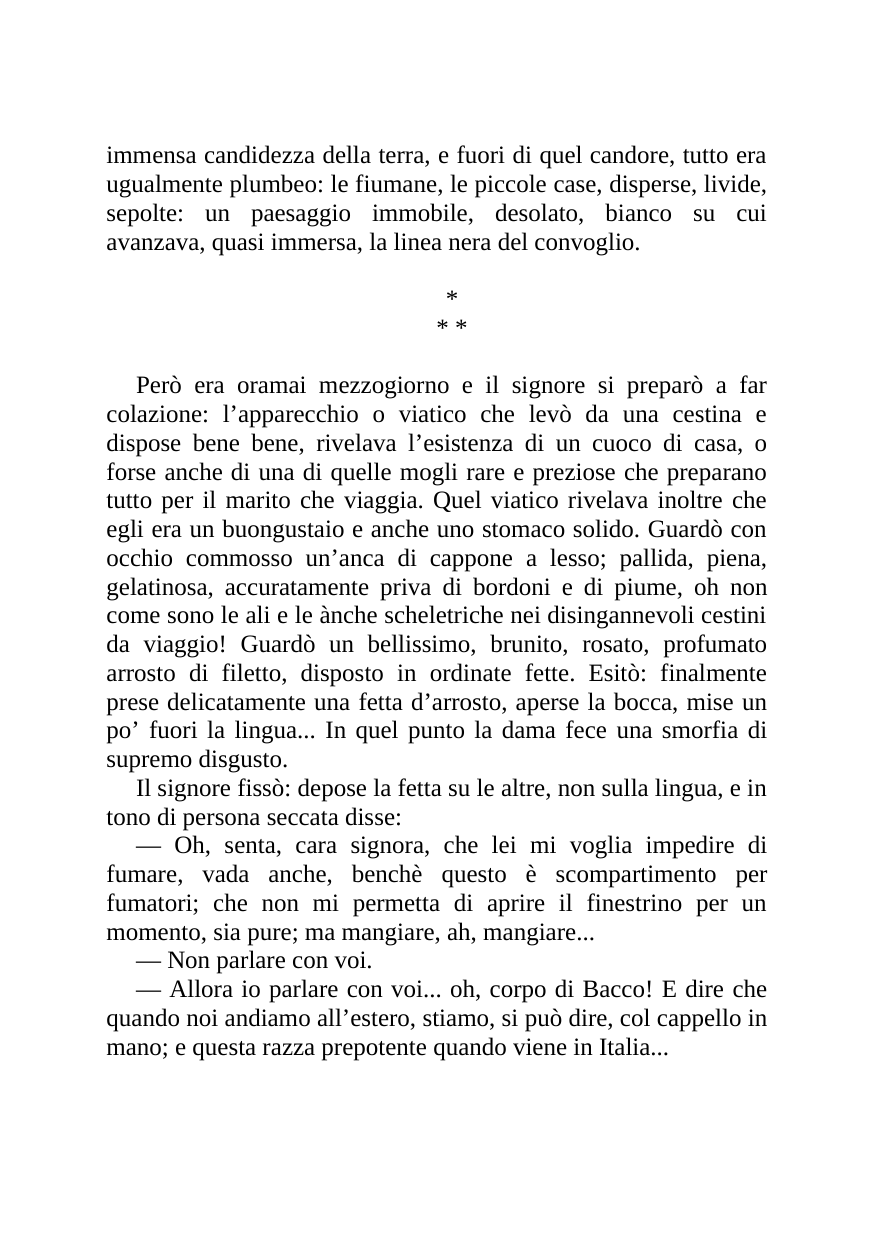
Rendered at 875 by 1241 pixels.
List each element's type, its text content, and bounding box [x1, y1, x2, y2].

text — Oh, senta, cara signora, che lei mi voglia impedire di fumare, vada anche, benchè questo è scompartimento per fumatori; che non mi permetta di aprire il finestrino per un momento, sia pure; ma mangiare, ah, mangiare... [106, 830, 768, 945]
text * * [106, 313, 768, 342]
text — Non parlare con voi. [106, 945, 768, 974]
text Il signore fissò: depose la fetta su le altre, non sulla lingua, e in tono di persona seccata disse: [106, 773, 768, 830]
text Però era oramai mezzogiorno e il signore si preparò a far colazione: l’apparecchio o viatico che levò da una cestina e dispose bene bene, rivelava l’esistenza di un cuoco di casa, o forse anche di una di quelle mogli rare e preziose che preparano tutto per il marito che viaggia. Quel viatico rivelava inoltre che egli era un buongustaio e anche uno stomaco solido. Guardò con occhio commosso un’anca di cappone a lesso; pallida, piena, gelatinosa, accuratamente priva di bordoni e di piume, oh non come sono le ali e le ànche scheletriche nei disingannevoli cestini da viaggio! Guardò un bellissimo, brunito, rosato, profumato arrosto di filetto, disposto in ordinate fette. Esitò: finalmente prese delicatamente una fetta d’arrosto, aperse la bocca, mise un po’ fuori la lingua... In quel punto la dama fece una smorfia di supremo disgusto. [106, 370, 768, 773]
text immensa candidezza della terra, e fuori di quel candore, tutto era ugualmente plumbeo: le fiumane, le piccole case, disperse, livide, sepolte: un paesaggio immobile, desolato, bianco su cui avanzava, quasi immersa, la linea nera del convoglio. [106, 140, 768, 255]
text * [106, 284, 768, 313]
text — Allora io parlare con voi... oh, corpo di Bacco! E dire che quando noi andiamo all’estero, stiamo, si può dire, col cappello in mano; e questa razza prepotente quando viene in Italia... [106, 974, 768, 1060]
